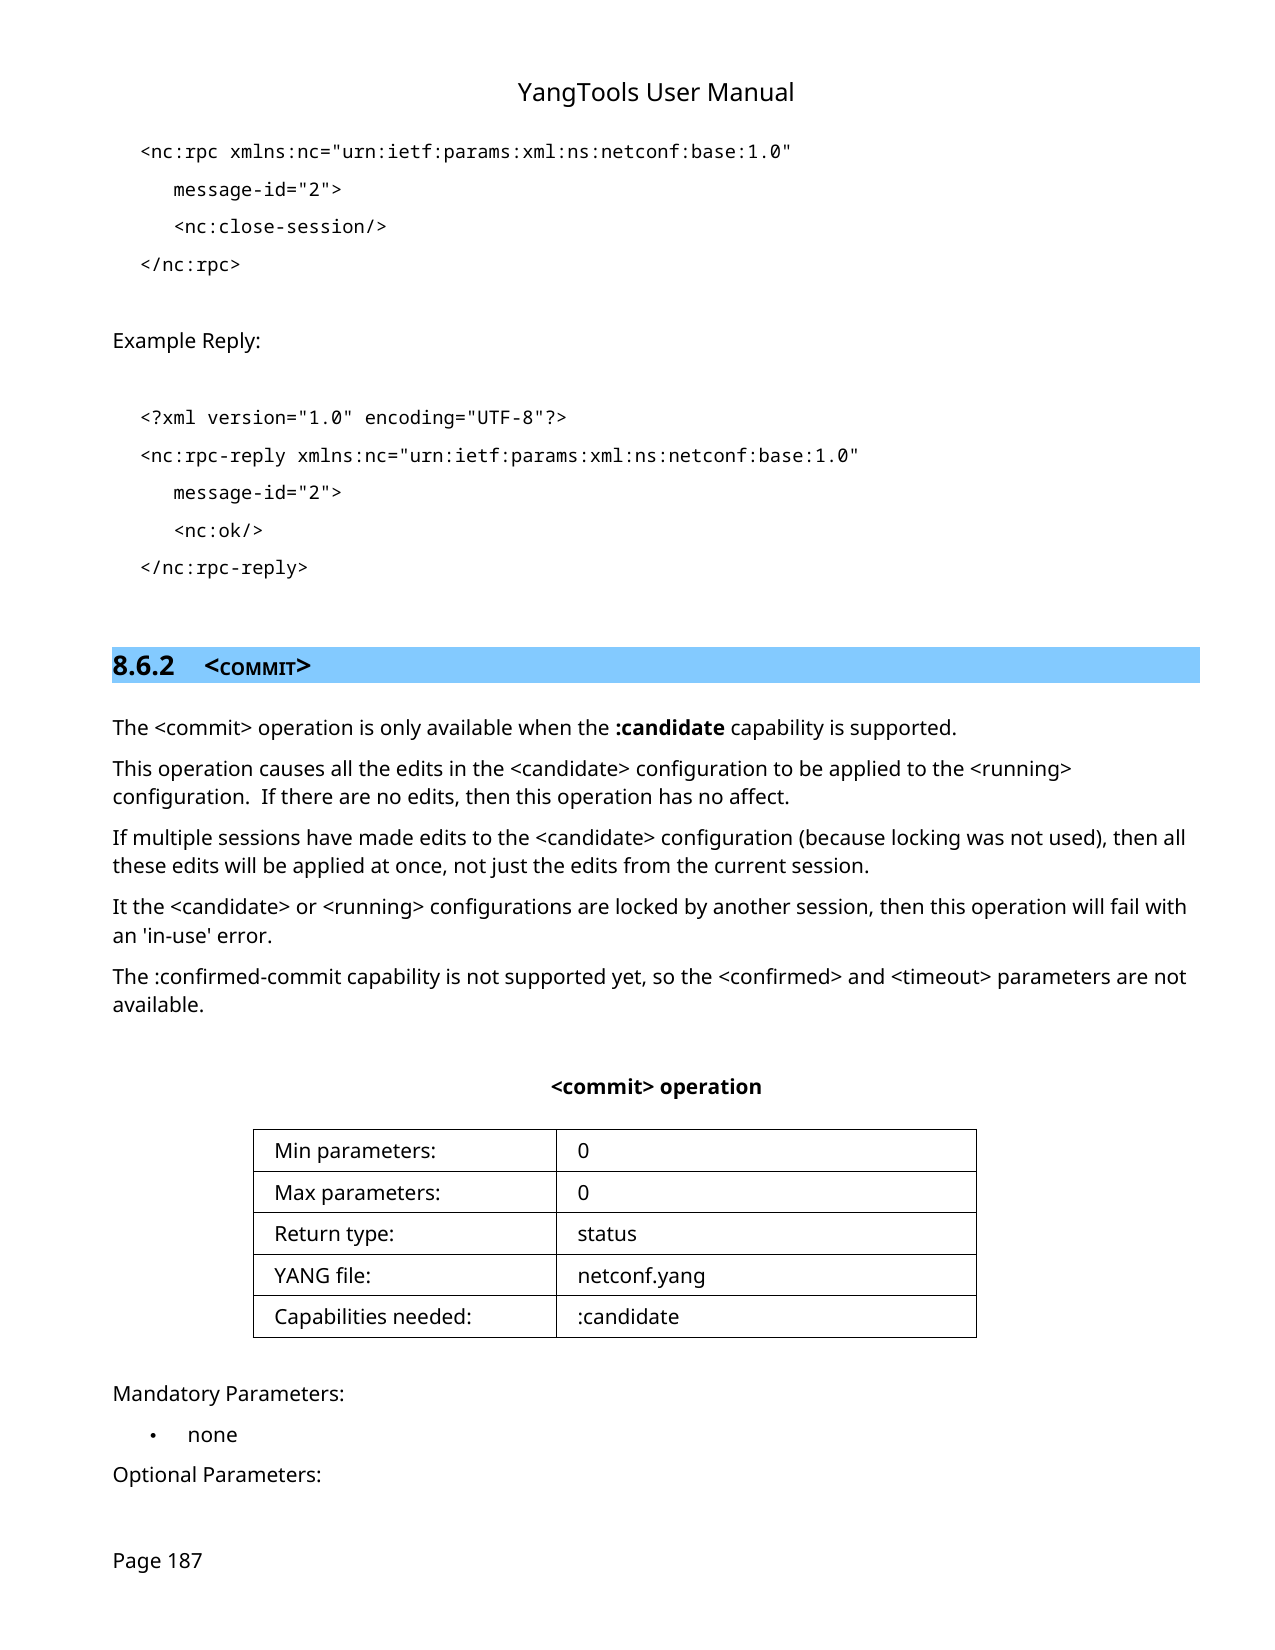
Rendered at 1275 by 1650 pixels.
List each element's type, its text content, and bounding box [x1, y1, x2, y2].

text Example Reply: [112, 326, 1200, 354]
table_cell Capabilities needed: [254, 1296, 556, 1337]
table_cell Max parameters: [254, 1172, 556, 1212]
table_header 0 [557, 1130, 976, 1171]
text <nc:rpc-reply xmlns:nc="urn:ietf:params:xml:ns:netconf:base:1.0" [139, 442, 1200, 467]
text The <commit> operation is only available when the :candidate capability is supported. [112, 713, 1200, 741]
table_cell 0 [557, 1172, 976, 1212]
text message-id="2"> [139, 479, 1200, 505]
text <?xml version="1.0" encoding="UTF-8"?> [139, 404, 1200, 430]
table_cell :candidate [557, 1296, 976, 1337]
table_cell Return type: [254, 1213, 556, 1254]
text Optional Parameters: [112, 1461, 1200, 1489]
text message-id="2"> [139, 176, 1200, 202]
subtitle <commit> [112, 647, 1200, 683]
text It the <candidate> or <running> configurations are locked by another session, then this operation will fail with an 'in-use' error. [112, 892, 1200, 949]
text <nc:rpc xmlns:nc="urn:ietf:params:xml:ns:netconf:base:1.0" [139, 138, 1200, 164]
text The :confirmed-commit capability is not supported yet, so the <confirmed> and <timeout> parameters are not available. [112, 962, 1200, 1019]
table_cell netconf.yang [557, 1255, 976, 1295]
list none [150, 1420, 1200, 1448]
text <nc:close-session/> [139, 213, 1200, 239]
text Mandatory Parameters: [112, 1379, 1200, 1407]
table_cell status [557, 1213, 976, 1254]
text If multiple sessions have made edits to the <candidate> configuration (because locking was not used), then all these edits will be applied at once, not just the edits from the current session. [112, 823, 1200, 880]
table_cell YANG file: [254, 1255, 556, 1295]
text This operation causes all the edits in the <candidate> configuration to be applied to the <running> configuration. If there are no edits, then this operation has no affect. [112, 754, 1200, 811]
subtitle <commit> operation [127, 1072, 1185, 1101]
text </nc:rpc> [139, 251, 1200, 277]
table_header Min parameters: [254, 1130, 556, 1171]
text </nc:rpc-reply> [139, 554, 1200, 580]
text <nc:ok/> [139, 517, 1200, 542]
